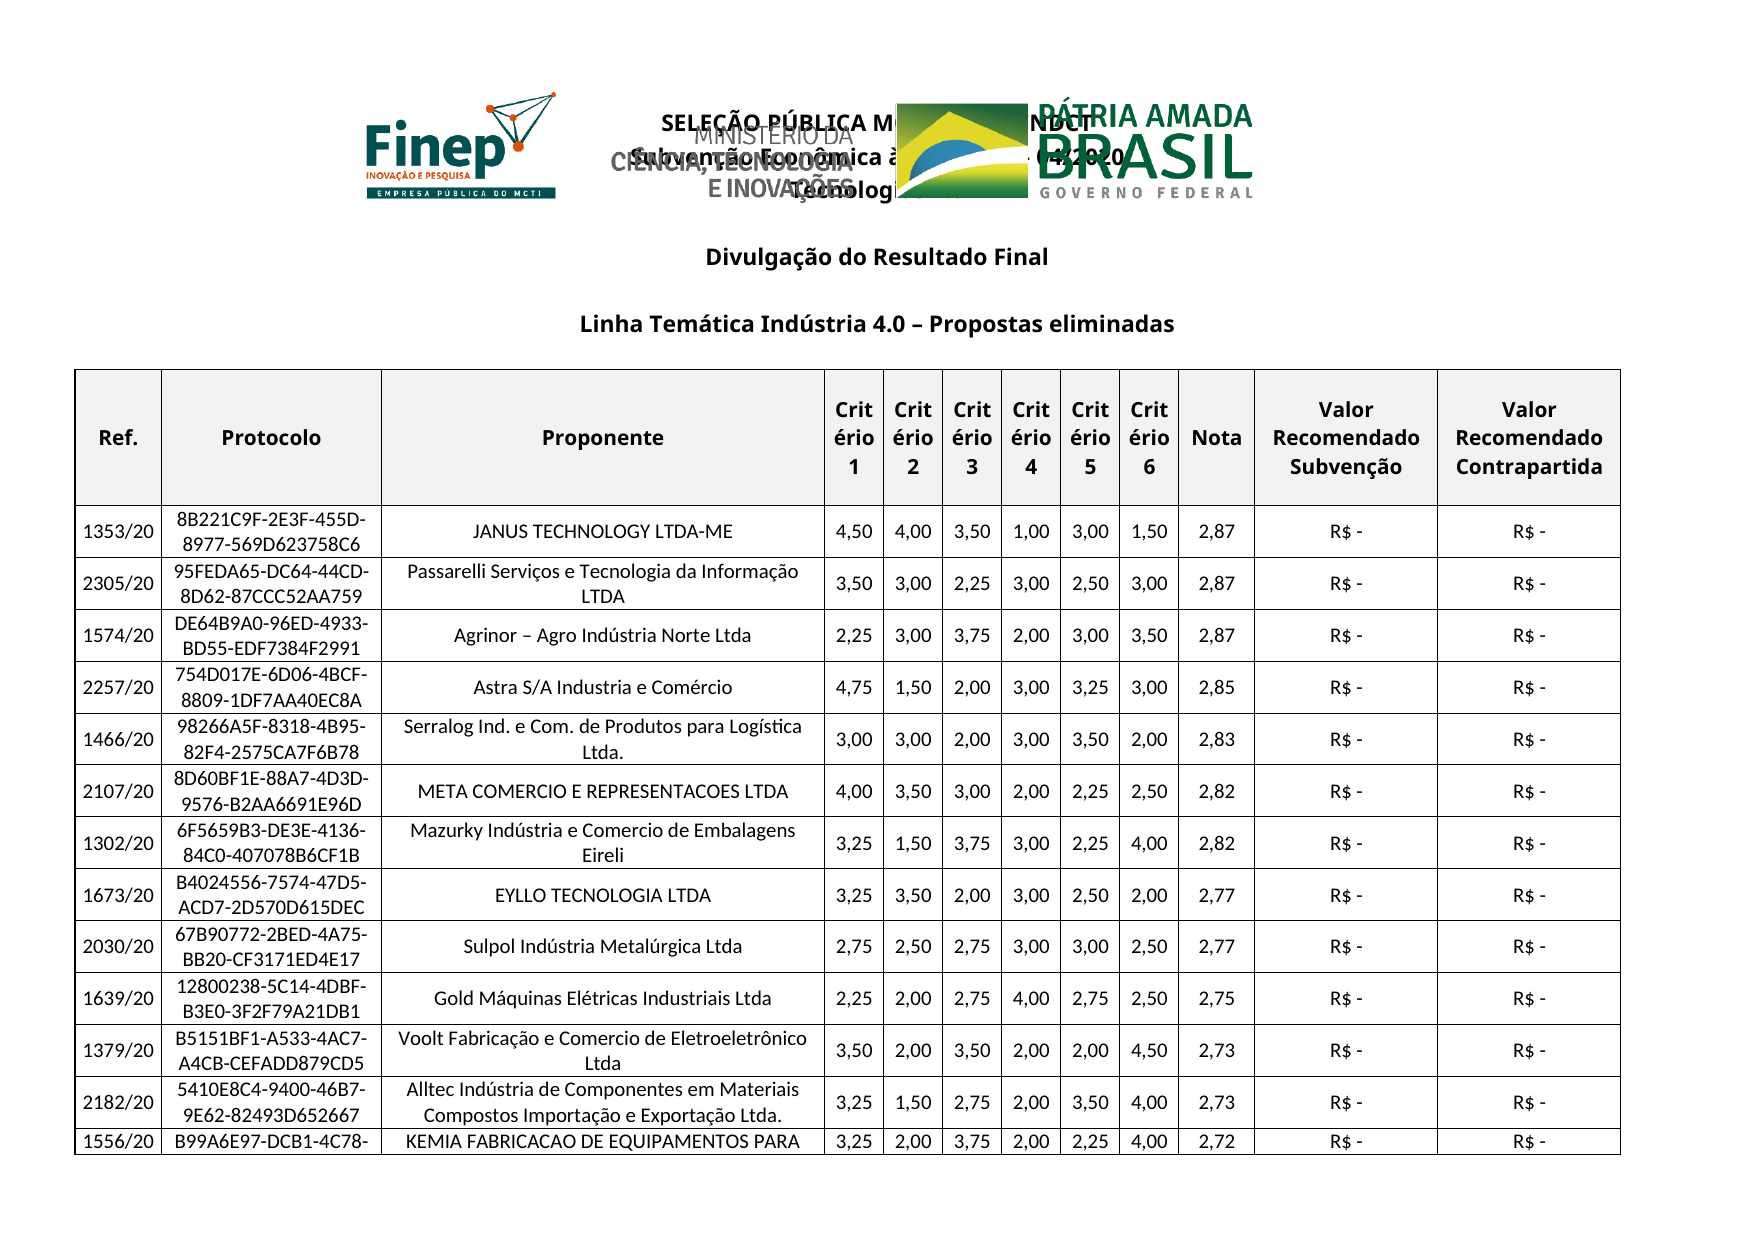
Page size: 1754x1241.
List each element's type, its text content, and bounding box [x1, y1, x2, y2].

table_cell R$ - [1438, 817, 1620, 868]
table_cell R$ - [1438, 506, 1620, 557]
table_cell 1556/20 [76, 1129, 161, 1154]
table_cell 2,50 [1120, 921, 1178, 972]
table_cell EYLLO TECNOLOGIA LTDA [382, 869, 824, 920]
table_cell 1639/20 [76, 973, 161, 1024]
table_cell 2,75 [825, 921, 883, 972]
table_cell 1379/20 [76, 1025, 161, 1076]
table_cell R$ - [1255, 869, 1437, 920]
table_cell 3,75 [943, 817, 1001, 868]
table_cell 8D60BF1E-88A7-4D3D-9576-B2AA6691E96D [162, 765, 381, 816]
table_cell 2,75 [943, 973, 1001, 1024]
table_cell Serralog Ind. e Com. de Produtos para Logística Ltda. [382, 714, 824, 764]
table_cell 2,25 [943, 558, 1001, 609]
table_cell R$ - [1438, 765, 1620, 816]
table_cell 3,25 [825, 869, 883, 920]
table_header Proponente [382, 370, 824, 505]
table_cell 2,50 [1061, 869, 1119, 920]
table_cell 4,50 [825, 506, 883, 557]
table_header Critério 1 [825, 370, 883, 505]
table_header Nota [1179, 370, 1254, 505]
table_cell R$ - [1255, 558, 1437, 609]
table_cell R$ - [1255, 973, 1437, 1024]
table_cell 3,00 [943, 765, 1001, 816]
table_cell 3,50 [884, 765, 942, 816]
table_cell Gold Máquinas Elétricas Industriais Ltda [382, 973, 824, 1024]
table_cell 3,00 [1002, 714, 1060, 764]
table_header Critério 5 [1061, 370, 1119, 505]
table_cell 2,00 [884, 1025, 942, 1076]
table_cell 8B221C9F-2E3F-455D-8977-569D623758C6 [162, 506, 381, 557]
table_cell R$ - [1438, 714, 1620, 764]
table_cell 2,87 [1179, 558, 1254, 609]
table_header Valor Recomendado Contrapartida [1438, 370, 1620, 505]
table_cell 3,25 [1061, 662, 1119, 712]
table_cell Passarelli Serviços e Tecnologia da Informação LTDA [382, 558, 824, 609]
table_cell DE64B9A0-96ED-4933-BD55-EDF7384F2991 [162, 610, 381, 661]
table_cell 6F5659B3-DE3E-4136-84C0-407078B6CF1B [162, 817, 381, 868]
table_cell 2,00 [884, 1129, 942, 1154]
table_cell 2,50 [1120, 973, 1178, 1024]
table_cell 2,00 [1002, 1025, 1060, 1076]
table_cell R$ - [1255, 921, 1437, 972]
table_cell 98266A5F-8318-4B95-82F4-2575CA7F6B78 [162, 714, 381, 764]
table_cell 2,25 [1061, 765, 1119, 816]
table_cell 4,75 [825, 662, 883, 712]
table_header Critério 3 [943, 370, 1001, 505]
table_cell R$ - [1255, 1077, 1437, 1127]
table_cell 2,00 [1002, 610, 1060, 661]
table_cell 4,00 [1120, 1129, 1178, 1154]
table_cell 2,25 [825, 973, 883, 1024]
table_cell 2,00 [943, 714, 1001, 764]
table_cell 3,00 [1061, 921, 1119, 972]
table_cell 2,00 [1120, 869, 1178, 920]
table_cell 2,72 [1179, 1129, 1254, 1154]
table_cell 3,00 [1061, 506, 1119, 557]
table_cell 2,25 [1061, 817, 1119, 868]
table_cell 2,00 [1120, 714, 1178, 764]
table_cell 3,50 [943, 506, 1001, 557]
table_cell 3,00 [1002, 921, 1060, 972]
table_cell R$ - [1255, 1025, 1437, 1076]
table_cell R$ - [1438, 1077, 1620, 1127]
table_cell 12800238-5C14-4DBF-B3E0-3F2F79A21DB1 [162, 973, 381, 1024]
table_cell R$ - [1255, 506, 1437, 557]
table_cell 2030/20 [76, 921, 161, 972]
table_cell 3,50 [943, 1025, 1001, 1076]
table_cell R$ - [1255, 714, 1437, 764]
table_cell 3,00 [1061, 610, 1119, 661]
table_cell 3,00 [1002, 662, 1060, 712]
table_cell 3,00 [1120, 662, 1178, 712]
table_cell R$ - [1255, 765, 1437, 816]
table_cell 3,25 [825, 1077, 883, 1127]
table_cell 4,00 [1120, 817, 1178, 868]
table_cell R$ - [1438, 1025, 1620, 1076]
table_cell 2,00 [884, 973, 942, 1024]
table_cell 2,73 [1179, 1025, 1254, 1076]
table_header Ref. [76, 370, 161, 505]
table_cell 2,83 [1179, 714, 1254, 764]
table_cell 1353/20 [76, 506, 161, 557]
table_cell B5151BF1-A533-4AC7-A4CB-CEFADD879CD5 [162, 1025, 381, 1076]
table_cell JANUS TECHNOLOGY LTDA-ME [382, 506, 824, 557]
table_cell 3,75 [943, 1129, 1001, 1154]
table_cell 4,00 [884, 506, 942, 557]
table_cell R$ - [1255, 662, 1437, 712]
table_cell R$ - [1438, 558, 1620, 609]
table_cell 2,75 [943, 921, 1001, 972]
table_header Critério 2 [884, 370, 942, 505]
table_cell 3,00 [1002, 869, 1060, 920]
table_cell 2,00 [1002, 1077, 1060, 1127]
table_cell 3,00 [825, 714, 883, 764]
table_cell 3,00 [884, 714, 942, 764]
table_cell R$ - [1438, 1129, 1620, 1154]
table_cell 2,00 [943, 869, 1001, 920]
table_cell Mazurky Indústria e Comercio de Embalagens Eireli [382, 817, 824, 868]
table_cell 2107/20 [76, 765, 161, 816]
table_header Valor Recomendado Subvenção [1255, 370, 1437, 505]
table_cell R$ - [1255, 1129, 1437, 1154]
table_cell Alltec Indústria de Componentes em Materiais Compostos Importação e Exportação Ltda. [382, 1077, 824, 1127]
table_cell 2,77 [1179, 869, 1254, 920]
table_cell 2,75 [943, 1077, 1001, 1127]
table_header Critério 4 [1002, 370, 1060, 505]
table_cell 3,50 [1120, 610, 1178, 661]
table_cell Voolt Fabricação e Comercio de Eletroeletrônico Ltda [382, 1025, 824, 1076]
table_cell 2,87 [1179, 506, 1254, 557]
table_cell KEMIA FABRICACAO DE EQUIPAMENTOS PARA [382, 1129, 824, 1154]
table_cell Sulpol Indústria Metalúrgica Ltda [382, 921, 824, 972]
table_cell 4,00 [1120, 1077, 1178, 1127]
table_cell 3,50 [1061, 714, 1119, 764]
table_cell 1466/20 [76, 714, 161, 764]
table_cell 754D017E-6D06-4BCF-8809-1DF7AA40EC8A [162, 662, 381, 712]
table_cell R$ - [1438, 973, 1620, 1024]
table_cell 2182/20 [76, 1077, 161, 1127]
table_cell R$ - [1438, 921, 1620, 972]
table_cell META COMERCIO E REPRESENTACOES LTDA [382, 765, 824, 816]
table_cell 2,00 [1002, 765, 1060, 816]
table_header Protocolo [162, 370, 381, 505]
table_cell R$ - [1255, 817, 1437, 868]
table_cell 3,25 [825, 1129, 883, 1154]
table_cell 67B90772-2BED-4A75-BB20-CF3171ED4E17 [162, 921, 381, 972]
table_cell R$ - [1438, 869, 1620, 920]
table_cell 3,00 [1120, 558, 1178, 609]
table_cell R$ - [1438, 610, 1620, 661]
table_cell 2,75 [1061, 973, 1119, 1024]
table_cell 3,00 [1002, 817, 1060, 868]
table_cell 95FEDA65-DC64-44CD-8D62-87CCC52AA759 [162, 558, 381, 609]
table_cell 2,75 [1179, 973, 1254, 1024]
table_cell 2,73 [1179, 1077, 1254, 1127]
table_cell 1,50 [884, 1077, 942, 1127]
table_cell 4,50 [1120, 1025, 1178, 1076]
table_cell 2,00 [1061, 1025, 1119, 1076]
table_cell 3,50 [884, 869, 942, 920]
table_cell 1673/20 [76, 869, 161, 920]
table_cell 3,25 [825, 817, 883, 868]
table_cell 3,50 [825, 558, 883, 609]
table_cell 2,50 [884, 921, 942, 972]
table_cell 2,82 [1179, 765, 1254, 816]
table_cell 3,00 [884, 558, 942, 609]
table_header Critério 6 [1120, 370, 1178, 505]
table_cell B99A6E97-DCB1-4C78- [162, 1129, 381, 1154]
table_cell 1302/20 [76, 817, 161, 868]
table_cell 2,85 [1179, 662, 1254, 712]
table_cell 3,50 [825, 1025, 883, 1076]
table_cell 1,00 [1002, 506, 1060, 557]
table_cell 2,82 [1179, 817, 1254, 868]
table_cell 3,00 [884, 610, 942, 661]
table_cell Astra S/A Industria e Comércio [382, 662, 824, 712]
table_cell 2,50 [1061, 558, 1119, 609]
table_cell 3,75 [943, 610, 1001, 661]
table_cell 2,25 [1061, 1129, 1119, 1154]
table_cell B4024556-7574-47D5-ACD7-2D570D615DEC [162, 869, 381, 920]
table_cell 2305/20 [76, 558, 161, 609]
table_cell 2,00 [1002, 1129, 1060, 1154]
table_cell 5410E8C4-9400-46B7-9E62-82493D652667 [162, 1077, 381, 1127]
table_cell 2,77 [1179, 921, 1254, 972]
table_cell 1574/20 [76, 610, 161, 661]
table_cell 1,50 [1120, 506, 1178, 557]
table_cell 2,25 [825, 610, 883, 661]
table_cell 4,00 [1002, 973, 1060, 1024]
table_cell 3,50 [1061, 1077, 1119, 1127]
table_cell 2257/20 [76, 662, 161, 712]
table_cell R$ - [1438, 662, 1620, 712]
table_cell 3,00 [1002, 558, 1060, 609]
table_cell Agrinor – Agro Indústria Norte Ltda [382, 610, 824, 661]
table_cell 1,50 [884, 662, 942, 712]
table_cell 4,00 [825, 765, 883, 816]
table_cell R$ - [1255, 610, 1437, 661]
table_cell 2,50 [1120, 765, 1178, 816]
table_cell 2,87 [1179, 610, 1254, 661]
table_cell 2,00 [943, 662, 1001, 712]
table_cell 1,50 [884, 817, 942, 868]
